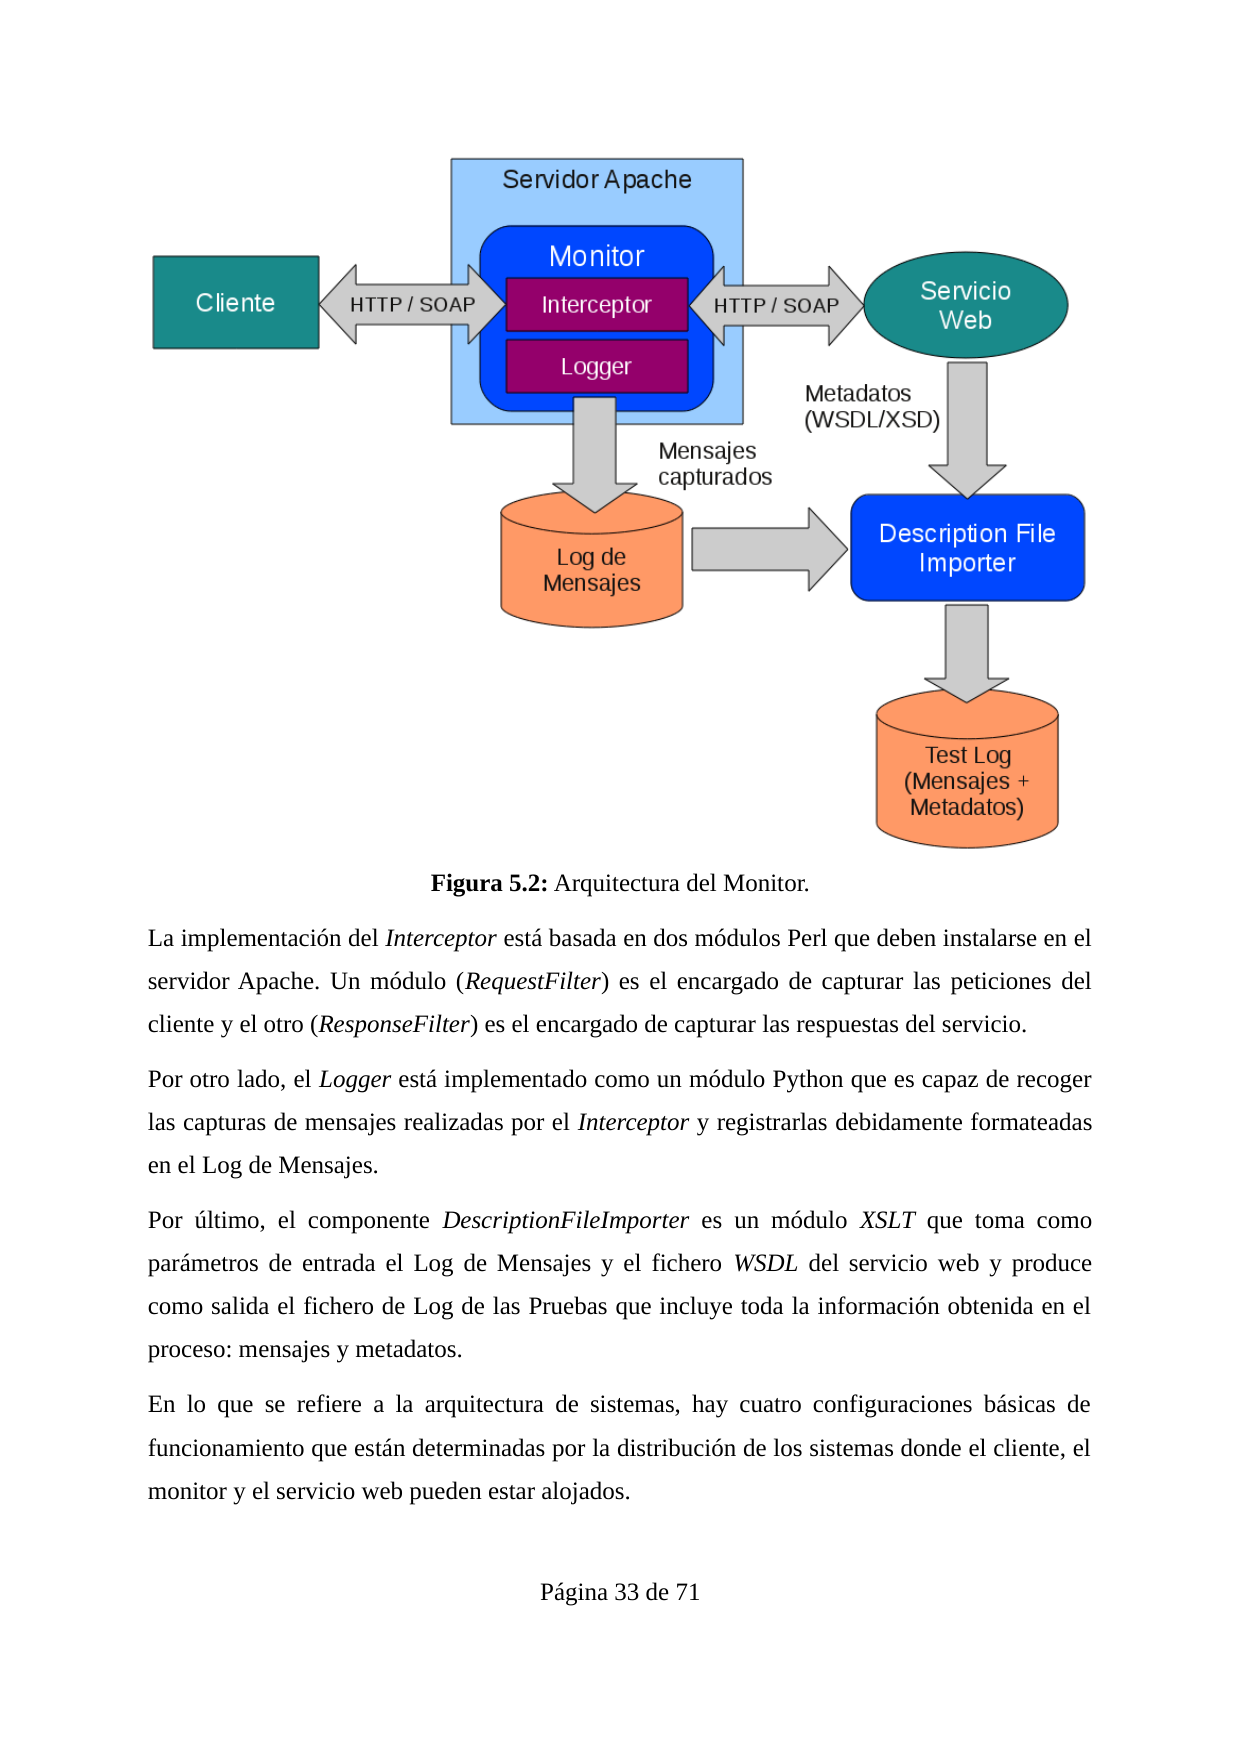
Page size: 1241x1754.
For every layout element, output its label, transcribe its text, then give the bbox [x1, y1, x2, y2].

text En lo que se refiere a la arquitectura de sistemas, hay cuatro configuraciones básicas de funcionamiento que están determinadas por la distribución de los sistemas donde el cliente, el monitor y el servicio web pueden estar alojados. [148, 1389, 1093, 1504]
picture [147, 147, 1093, 854]
text La implementación del Interceptor está basada en dos módulos Perl que deben instalarse en el servidor Apache. Un módulo (RequestFilter) es el encargado de capturar las peticiones del cliente y el otro (ResponseFilter) es el encargado de capturar las respuestas del servicio. [148, 923, 1093, 1038]
text Figura 5.2: Arquitectura del Monitor. [148, 854, 1093, 897]
text Por otro lado, el Logger está implementado como un módulo Python que es capaz de recoger las capturas de mensajes realizadas por el Interceptor y registrarlas debidamente formateadas en el Log de Mensajes. [148, 1064, 1093, 1179]
text Por último, el componente DescriptionFileImporter es un módulo XSLT que toma como parámetros de entrada el Log de Mensajes y el fichero WSDL del servicio web y produce como salida el fichero de Log de las Pruebas que incluye toda la información obtenida en el proceso: mensajes y metadatos. [148, 1205, 1093, 1363]
